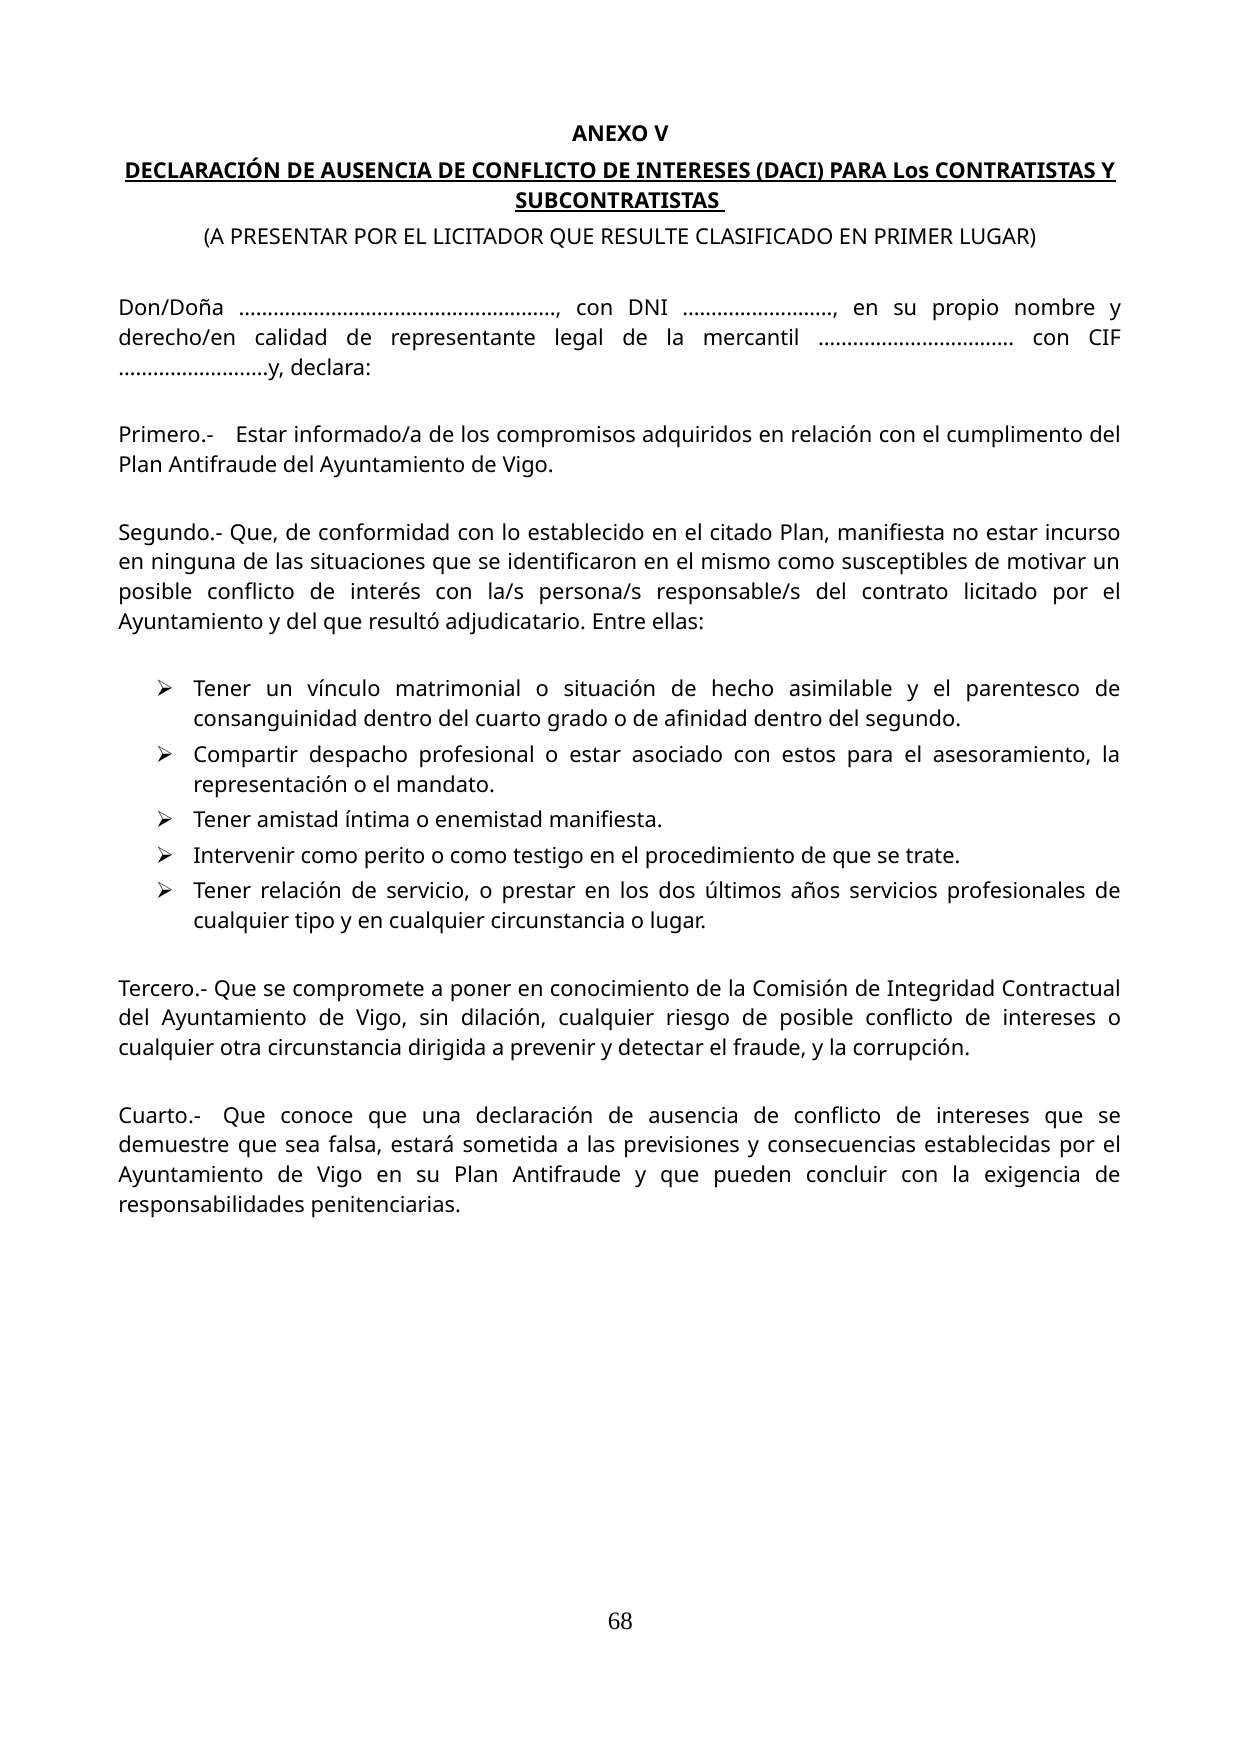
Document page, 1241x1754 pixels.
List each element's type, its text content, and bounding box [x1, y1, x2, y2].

list Compartir despacho profesional o estar asociado con estos para el asesoramiento, la representación o el mandato. [156, 739, 1122, 798]
list Tener amistad íntima o enemistad manifiesta. [156, 804, 1122, 834]
text Don/Doña ………………………………………………., con DNI …………………….., en su propio nombre y derecho/en calidad de representante legal de la mercantil ……………………………. con CIF ………………….….y, declara: [118, 292, 1122, 382]
list Tener relación de servicio, o prestar en los dos últimos años servicios profesionales de cualquier tipo y en cualquier circunstancia o lugar. [156, 875, 1122, 935]
text (A PRESENTAR POR EL LICITADOR QUE RESULTE CLASIFICADO EN PRIMER LUGAR) [118, 221, 1122, 250]
text Segundo.- Que, de conformidad con lo establecido en el citado Plan, manifiesta no estar incurso en ninguna de las situaciones que se identificaron en el mismo como susceptibles de motivar un posible conflicto de interés con la/s persona/s responsable/s del contrato licitado por el Ayuntamiento y del que resultó adjudicatario. Entre ellas: [118, 517, 1122, 636]
text DECLARACIÓN DE AUSENCIA DE CONFLICTO DE INTERESES (DACI) PARA Los CONTRATISTAS Y SUBCONTRATISTAS [118, 155, 1122, 215]
list Tener un vínculo matrimonial o situación de hecho asimilable y el parentesco de consanguinidad dentro del cuarto grado o de afinidad dentro del segundo. [156, 673, 1122, 733]
list Intervenir como perito o como testigo en el procedimiento de que se trate. [156, 840, 1122, 869]
text Primero.- Estar informado/a de los compromisos adquiridos en relación con el cumplimento del Plan Antifraude del Ayuntamiento de Vigo. [118, 419, 1122, 479]
text Cuarto.- Que conoce que una declaración de ausencia de conflicto de intereses que se demuestre que sea falsa, estará sometida a las previsiones y consecuencias establecidas por el Ayuntamiento de Vigo en su Plan Antifraude y que pueden concluir con la exigencia de responsabilidades penitenciarias. [118, 1099, 1122, 1219]
text Tercero.- Que se compromete a poner en conocimiento de la Comisión de Integridad Contractual del Ayuntamiento de Vigo, sin dilación, cualquier riesgo de posible conflicto de intereses o cualquier otra circunstancia dirigida a prevenir y detectar el fraude, y la corrupción. [118, 973, 1122, 1062]
text ANEXO V [118, 118, 1122, 148]
